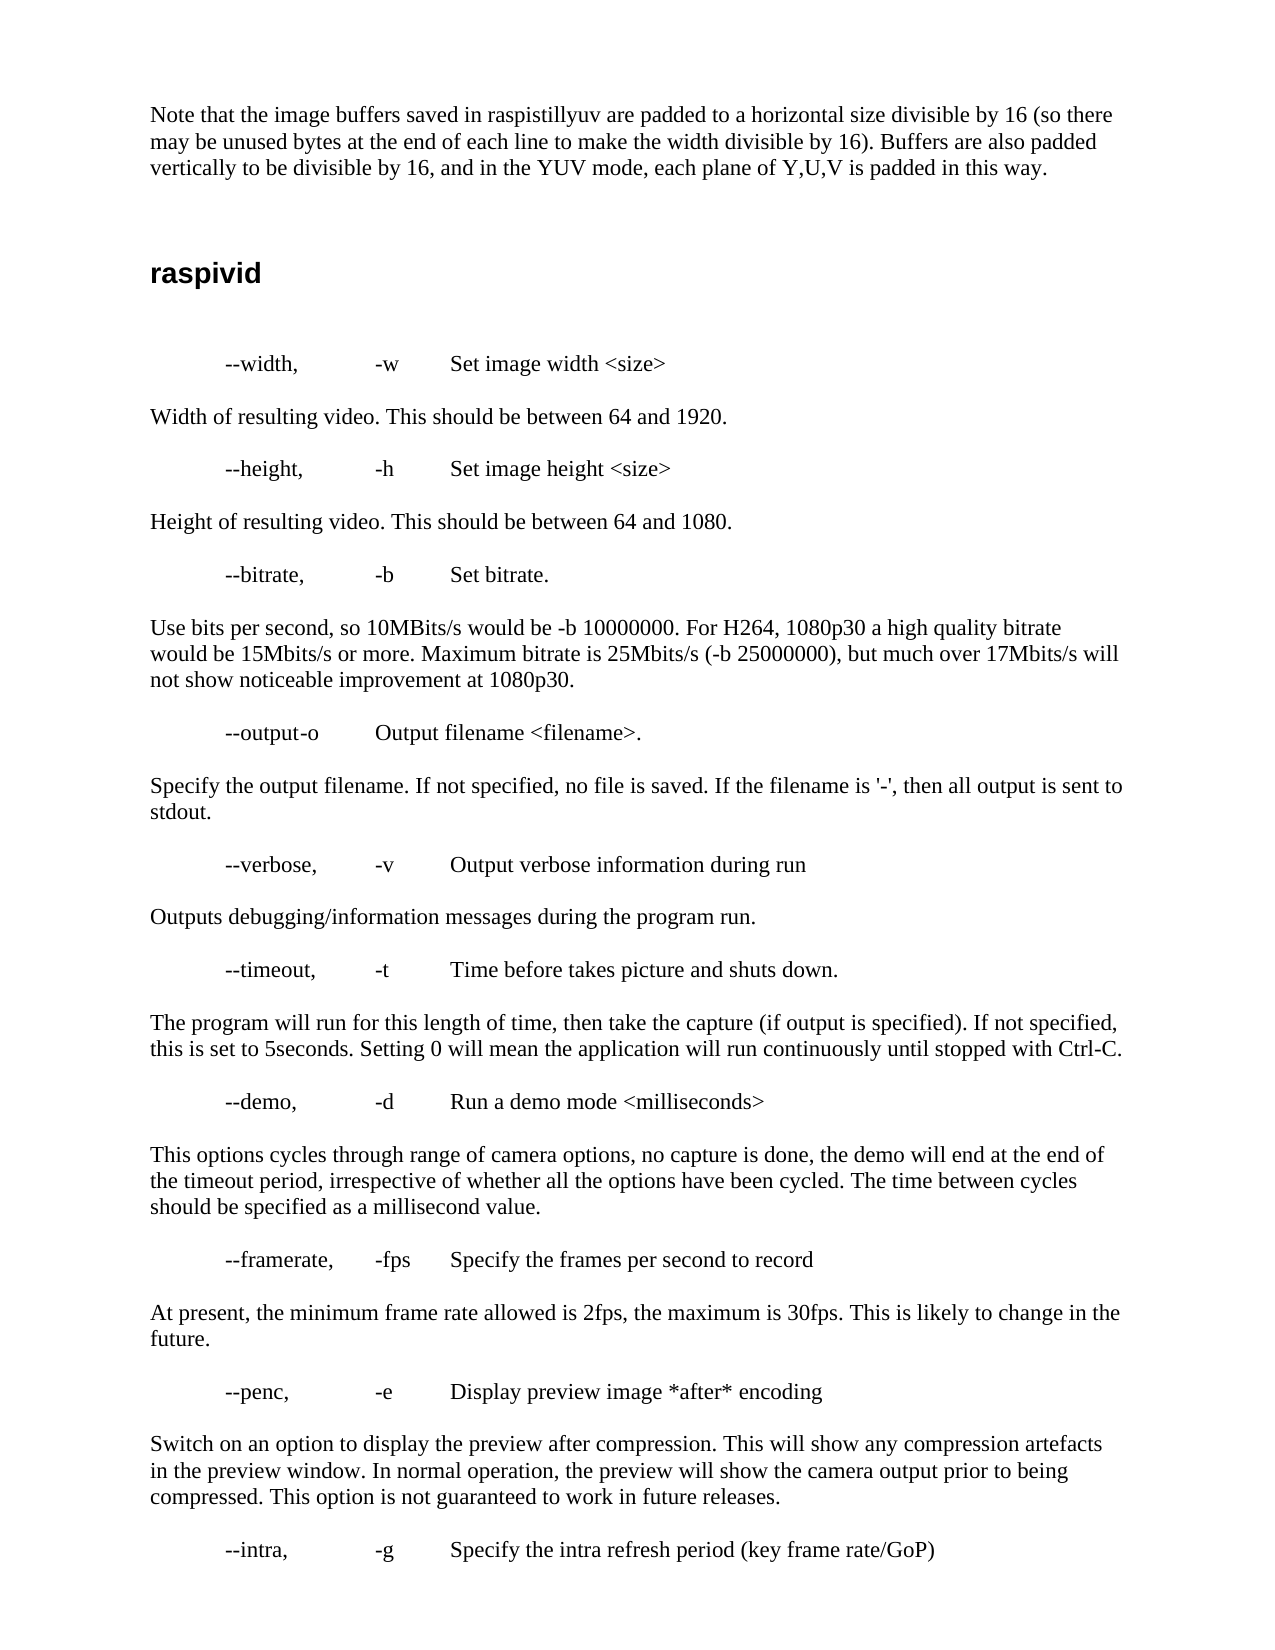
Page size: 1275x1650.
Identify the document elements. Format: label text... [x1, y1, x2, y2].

text raspivid [150, 256, 1125, 289]
text Specify the output filename. If not specified, no file is saved. If the filename is '-', then all output is sent to stdout. [150, 772, 1125, 824]
text --verbose, -v Output verbose information during run [150, 851, 1125, 877]
text --penc, -e Display preview image *after* encoding [150, 1378, 1125, 1404]
text Height of resulting video. This should be between 64 and 1080. [150, 508, 1125, 534]
text Use bits per second, so 10MBits/s would be -b 10000000. For H264, 1080p30 a high quality bitrate would be 15Mbits/s or more. Maximum bitrate is 25Mbits/s (-b 25000000), but much over 17Mbits/s will not show noticeable improvement at 1080p30. [150, 613, 1125, 693]
text --intra, -g Specify the intra refresh period (key frame rate/GoP) [150, 1536, 1125, 1562]
text Switch on an option to display the preview after compression. This will show any compression artefacts in the preview window. In normal operation, the preview will show the camera output prior to being compressed. This option is not guaranteed to work in future releases. [150, 1431, 1125, 1509]
text Width of resulting video. This should be between 64 and 1920. [150, 403, 1125, 429]
text --height, -h Set image height <size> [150, 455, 1125, 482]
text --framerate, -fps Specify the frames per second to record [150, 1246, 1125, 1272]
text --width, -w Set image width <size> [150, 350, 1125, 376]
text --bitrate, -b Set bitrate. [150, 561, 1125, 587]
text The program will run for this length of time, then take the capture (if output is specified). If not specified, this is set to 5seconds. Setting 0 will mean the application will run continuously until stopped with Ctrl-C. [150, 1009, 1125, 1062]
text --demo, -d Run a demo mode <milliseconds> [150, 1088, 1125, 1114]
text --output -o Output filename <filename>. [150, 719, 1125, 745]
text This options cycles through range of camera options, no capture is done, the demo will end at the end of the timeout period, irrespective of whether all the options have been cycled. The time between cycles should be specified as a millisecond value. [150, 1141, 1125, 1220]
text Note that the image buffers saved in raspistillyuv are padded to a horizontal size divisible by 16 (so there may be unused bytes at the end of each line to make the width divisible by 16). Buffers are also padded vertically to be divisible by 16, and in the YUV mode, each plane of Y,U,V is padded in this way. [150, 101, 1125, 180]
text --timeout, -t Time before takes picture and shuts down. [150, 956, 1125, 982]
text At present, the minimum frame rate allowed is 2fps, the maximum is 30fps. This is likely to change in the future. [150, 1299, 1125, 1351]
text Outputs debugging/information messages during the program run. [150, 903, 1125, 930]
